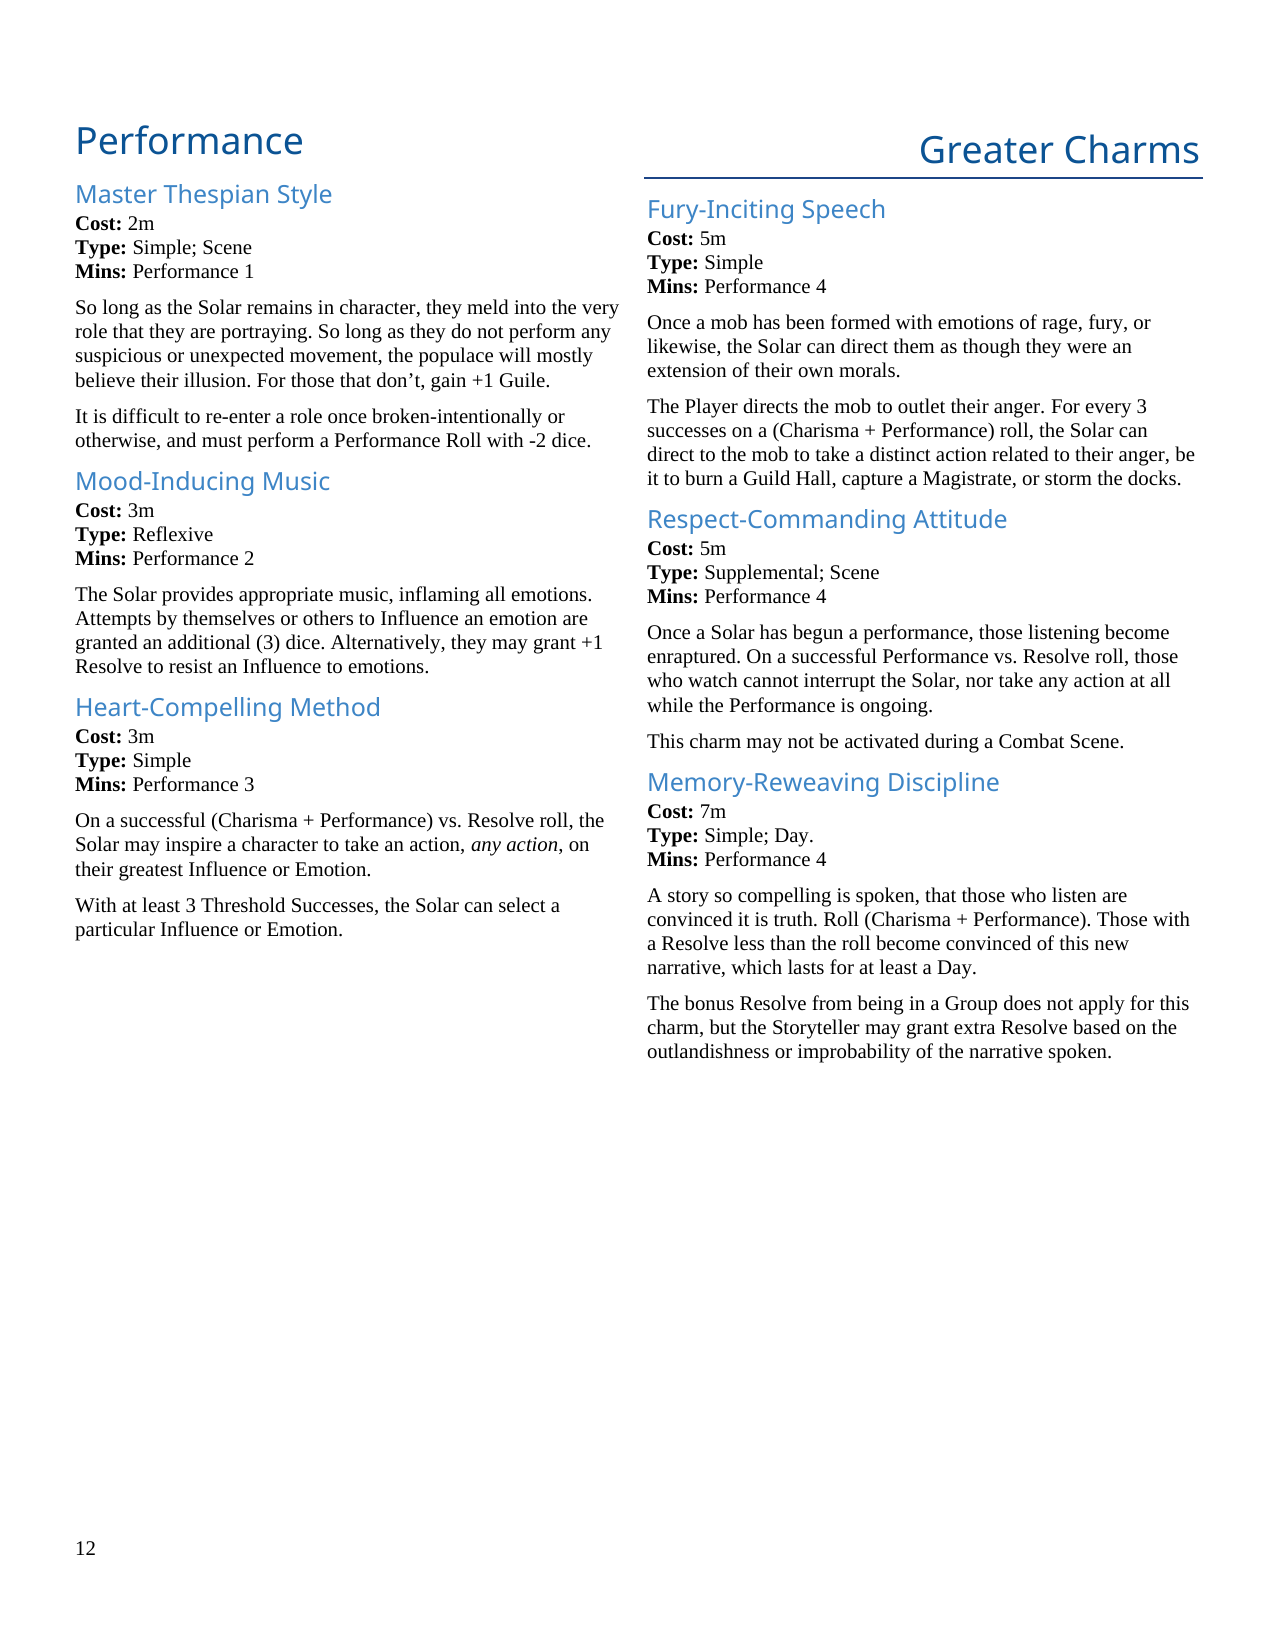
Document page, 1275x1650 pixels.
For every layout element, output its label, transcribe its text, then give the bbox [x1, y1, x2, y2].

text The Solar provides appropriate music, inflaming all emotions. Attempts by themselves or others to Influence an emotion are granted an additional (3) dice. Alternatively, they may grant +1 Resolve to resist an Influence to emotions. [75, 582, 628, 678]
text This charm may not be activated during a Combat Scene. [647, 728, 1200, 753]
subtitle Fury-Inciting Speech [647, 191, 1200, 226]
text Once a Solar has begun a performance, those listening become enraptured. On a successful Performance vs. Resolve roll, those who watch cannot interrupt the Solar, nor take any action at all while the Performance is ongoing. [647, 620, 1200, 717]
text The bonus Resolve from being in a Group does not apply for this charm, but the Storyteller may grant extra Resolve based on the outlandishness or improbability of the narrative spoken. [647, 991, 1200, 1063]
subtitle Performance [75, 114, 628, 165]
subtitle Mood-Inducing Music [75, 464, 628, 498]
text Cost: 7m Type: Simple; Day. Mins: Performance 4 [647, 799, 1200, 871]
text Cost: 2m Type: Simple; Scene Mins: Performance 1 [75, 211, 628, 283]
text So long as the Solar remains in character, they meld into the very role that they are portraying. So long as they do not perform any suspicious or unexpected movement, the populace will mostly believe their illusion. For those that don’t, gain +1 Guile. [75, 295, 628, 392]
subtitle Heart-Compelling Method [75, 690, 628, 724]
subtitle Respect-Commanding Attitude [647, 502, 1200, 536]
subtitle Greater Charms [644, 120, 1203, 177]
text Once a mob has been formed with emotions of rage, fury, or likewise, the Solar can direct them as though they were an extension of their own morals. [647, 310, 1200, 382]
subtitle Master Thespian Style [75, 177, 628, 211]
text On a successful (Charisma + Performance) vs. Resolve roll, the Solar may inspire a character to take an action, any action, on their greatest Influence or Emotion. [75, 808, 628, 881]
text With at least 3 Threshold Successes, the Solar can select a particular Influence or Emotion. [75, 892, 628, 941]
text It is difficult to re-enter a role once broken-intentionally or otherwise, and must perform a Performance Roll with -2 dice. [75, 403, 628, 452]
text The Player directs the mob to outlet their anger. For every 3 successes on a (Charisma + Performance) roll, the Solar can direct to the mob to take a distinct action related to their anger, be it to burn a Guild Hall, capture a Magistrate, or storm the docks. [647, 394, 1200, 490]
text Cost: 3m Type: Reflexive Mins: Performance 2 [75, 498, 628, 570]
text Cost: 5m Type: Supplemental; Scene Mins: Performance 4 [647, 536, 1200, 608]
text A story so compelling is spoken, that those who listen are convinced it is truth. Roll (Charisma + Performance). Those with a Resolve less than the roll become convinced of this new narrative, which lasts for at least a Day. [647, 883, 1200, 979]
subtitle Memory-Reweaving Discipline [647, 764, 1200, 799]
text Cost: 5m Type: Simple Mins: Performance 4 [647, 226, 1200, 298]
text Cost: 3m Type: Simple Mins: Performance 3 [75, 724, 628, 796]
